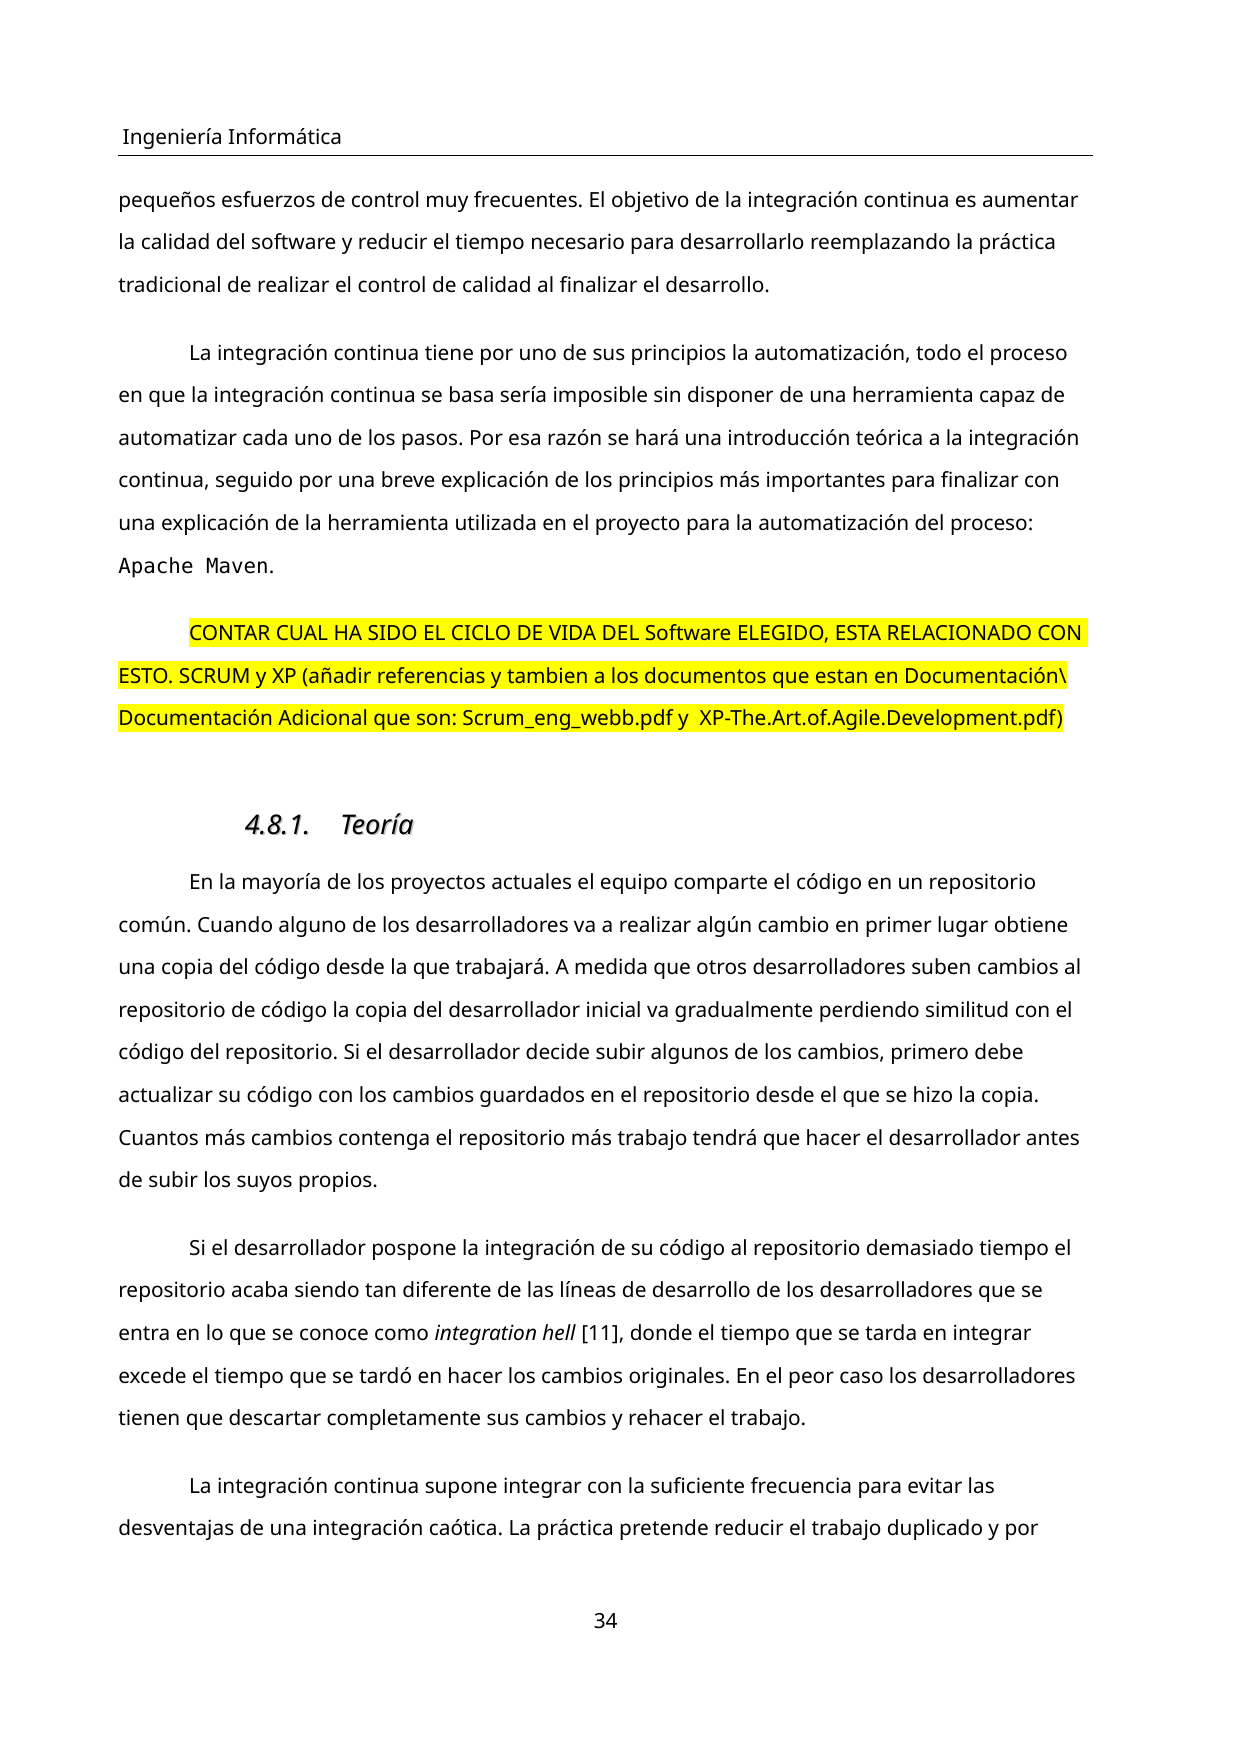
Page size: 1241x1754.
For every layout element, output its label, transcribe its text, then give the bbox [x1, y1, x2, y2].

text Si el desarrollador pospone la integración de su código al repositorio demasiado tiempo el repositorio acaba siendo tan diferente de las líneas de desarrollo de los desarrolladores que se entra en lo que se conoce como integration hell [11], donde el tiempo que se tarda en integrar excede el tiempo que se tardó en hacer los cambios originales. En el peor caso los desarrolladores tienen que descartar completamente sus cambios y rehacer el trabajo. [118, 1233, 1093, 1432]
text CONTAR CUAL HA SIDO EL CICLO DE VIDA DEL Software ELEGIDO, ESTA RELACIONADO CON ESTO. SCRUM y XP (añadir referencias y tambien a los documentos que estan en Documentación\Documentación Adicional que son: Scrum_eng_webb.pdf y XP-The.Art.of.Agile.Development.pdf) [118, 618, 1093, 732]
subtitle Teoría [310, 805, 1093, 842]
text La integración continua supone integrar con la suficiente frecuencia para evitar las desventajas de una integración caótica. La práctica pretende reducir el trabajo duplicado y por [118, 1471, 1093, 1542]
text La integración continua tiene por uno de sus principios la automatización, todo el proceso en que la integración continua se basa sería imposible sin disponer de una herramienta capaz de automatizar cada uno de los pasos. Por esa razón se hará una introducción teórica a la integración continua, seguido por una breve explicación de los principios más importantes para finalizar con una explicación de la herramienta utilizada en el proyecto para la automatización del proceso: Apache Maven. [118, 338, 1093, 579]
text En la mayoría de los proyectos actuales el equipo comparte el código en un repositorio común. Cuando alguno de los desarrolladores va a realizar algún cambio en primer lugar obtiene una copia del código desde la que trabajará. A medida que otros desarrolladores suben cambios al repositorio de código la copia del desarrollador inicial va gradualmente perdiendo similitud con el código del repositorio. Si el desarrollador decide subir algunos de los cambios, primero debe actualizar su código con los cambios guardados en el repositorio desde el que se hizo la copia. Cuantos más cambios contenga el repositorio más trabajo tendrá que hacer el desarrollador antes de subir los suyos propios. [118, 867, 1093, 1194]
text pequeños esfuerzos de control muy frecuentes. El objetivo de la integración continua es aumentar la calidad del software y reducir el tiempo necesario para desarrollarlo reemplazando la práctica tradicional de realizar el control de calidad al finalizar el desarrollo. [118, 185, 1093, 298]
